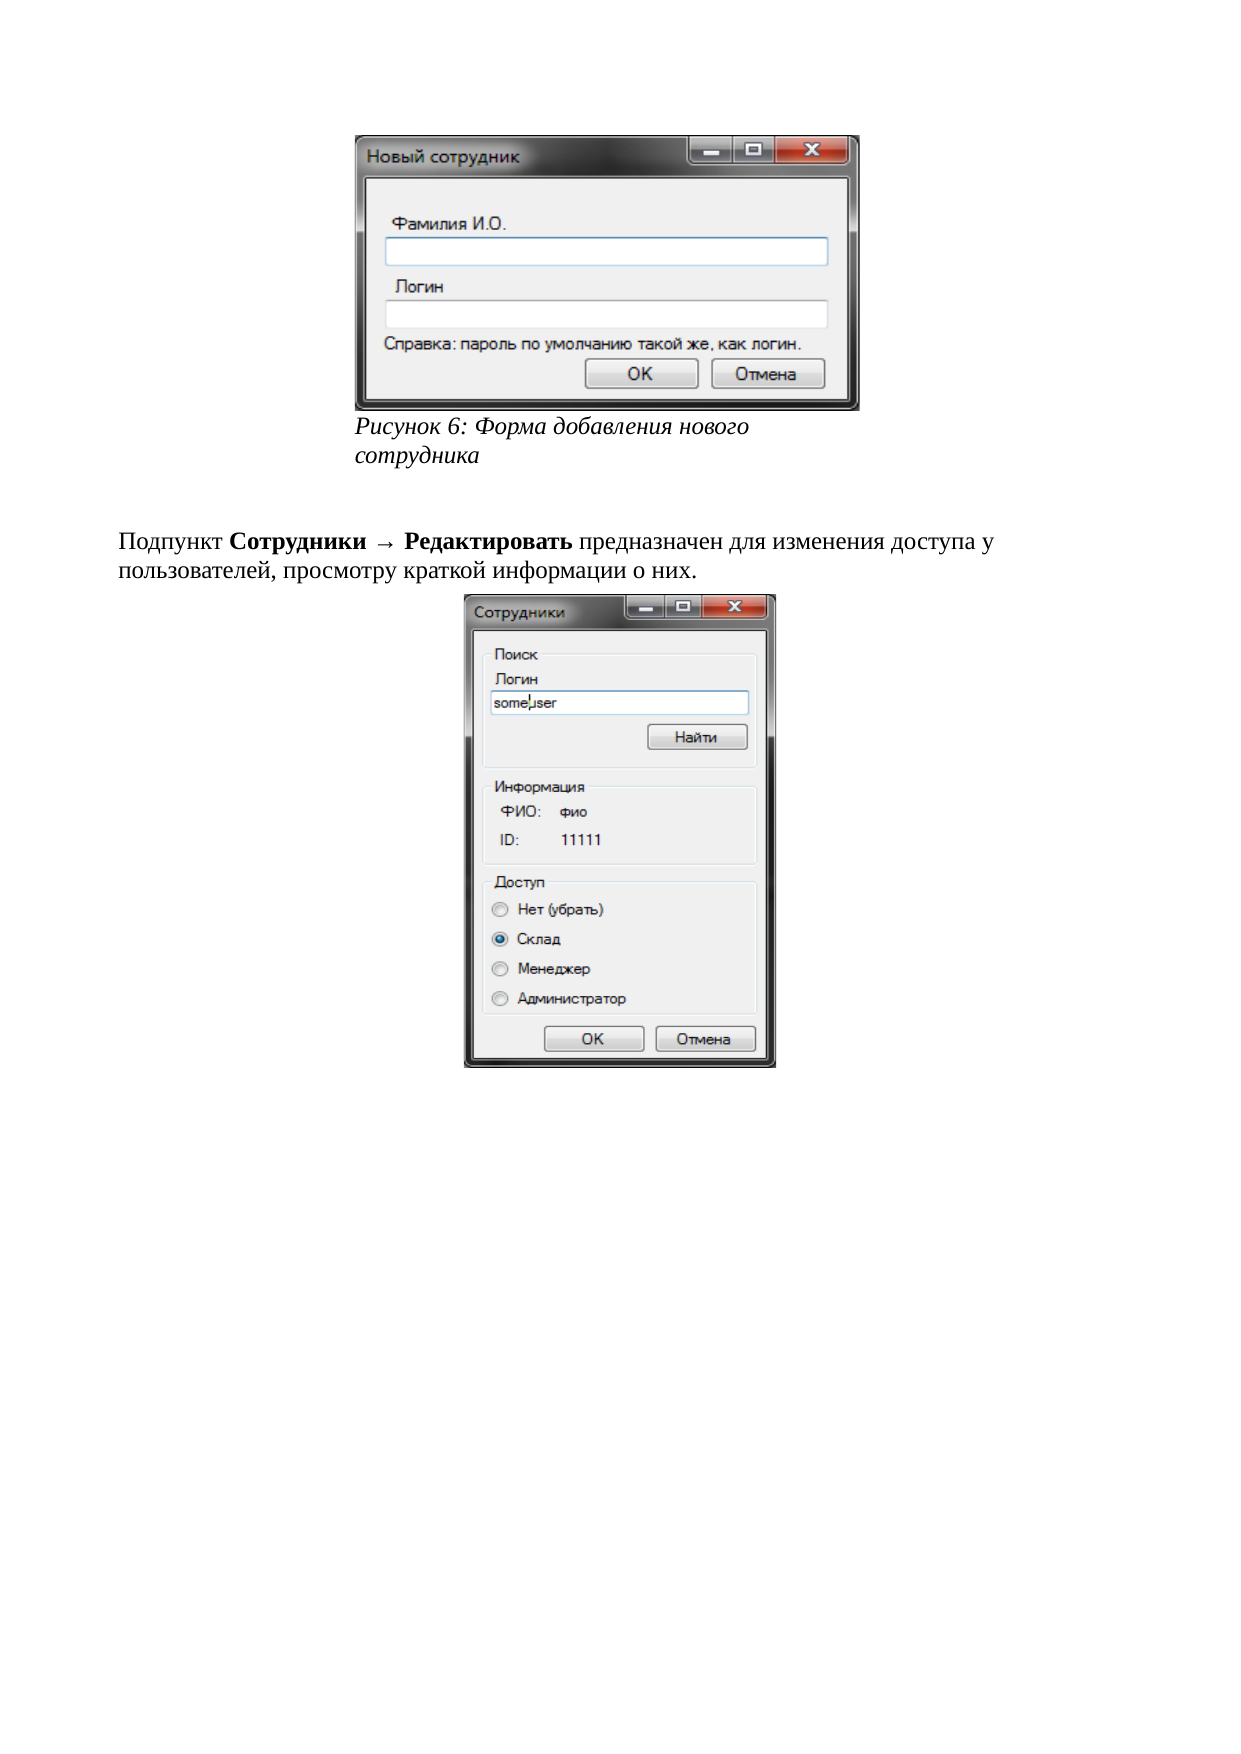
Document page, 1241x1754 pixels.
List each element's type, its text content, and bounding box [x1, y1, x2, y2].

picture [354, 135, 860, 411]
text Рисунок 6: Форма добавления нового сотрудника [354, 411, 859, 468]
picture [463, 594, 777, 1068]
text Подпункт Сотрудники → Редактировать предназначен для изменения доступа у пользователей, просмотру краткой информации о них. [118, 526, 1122, 583]
